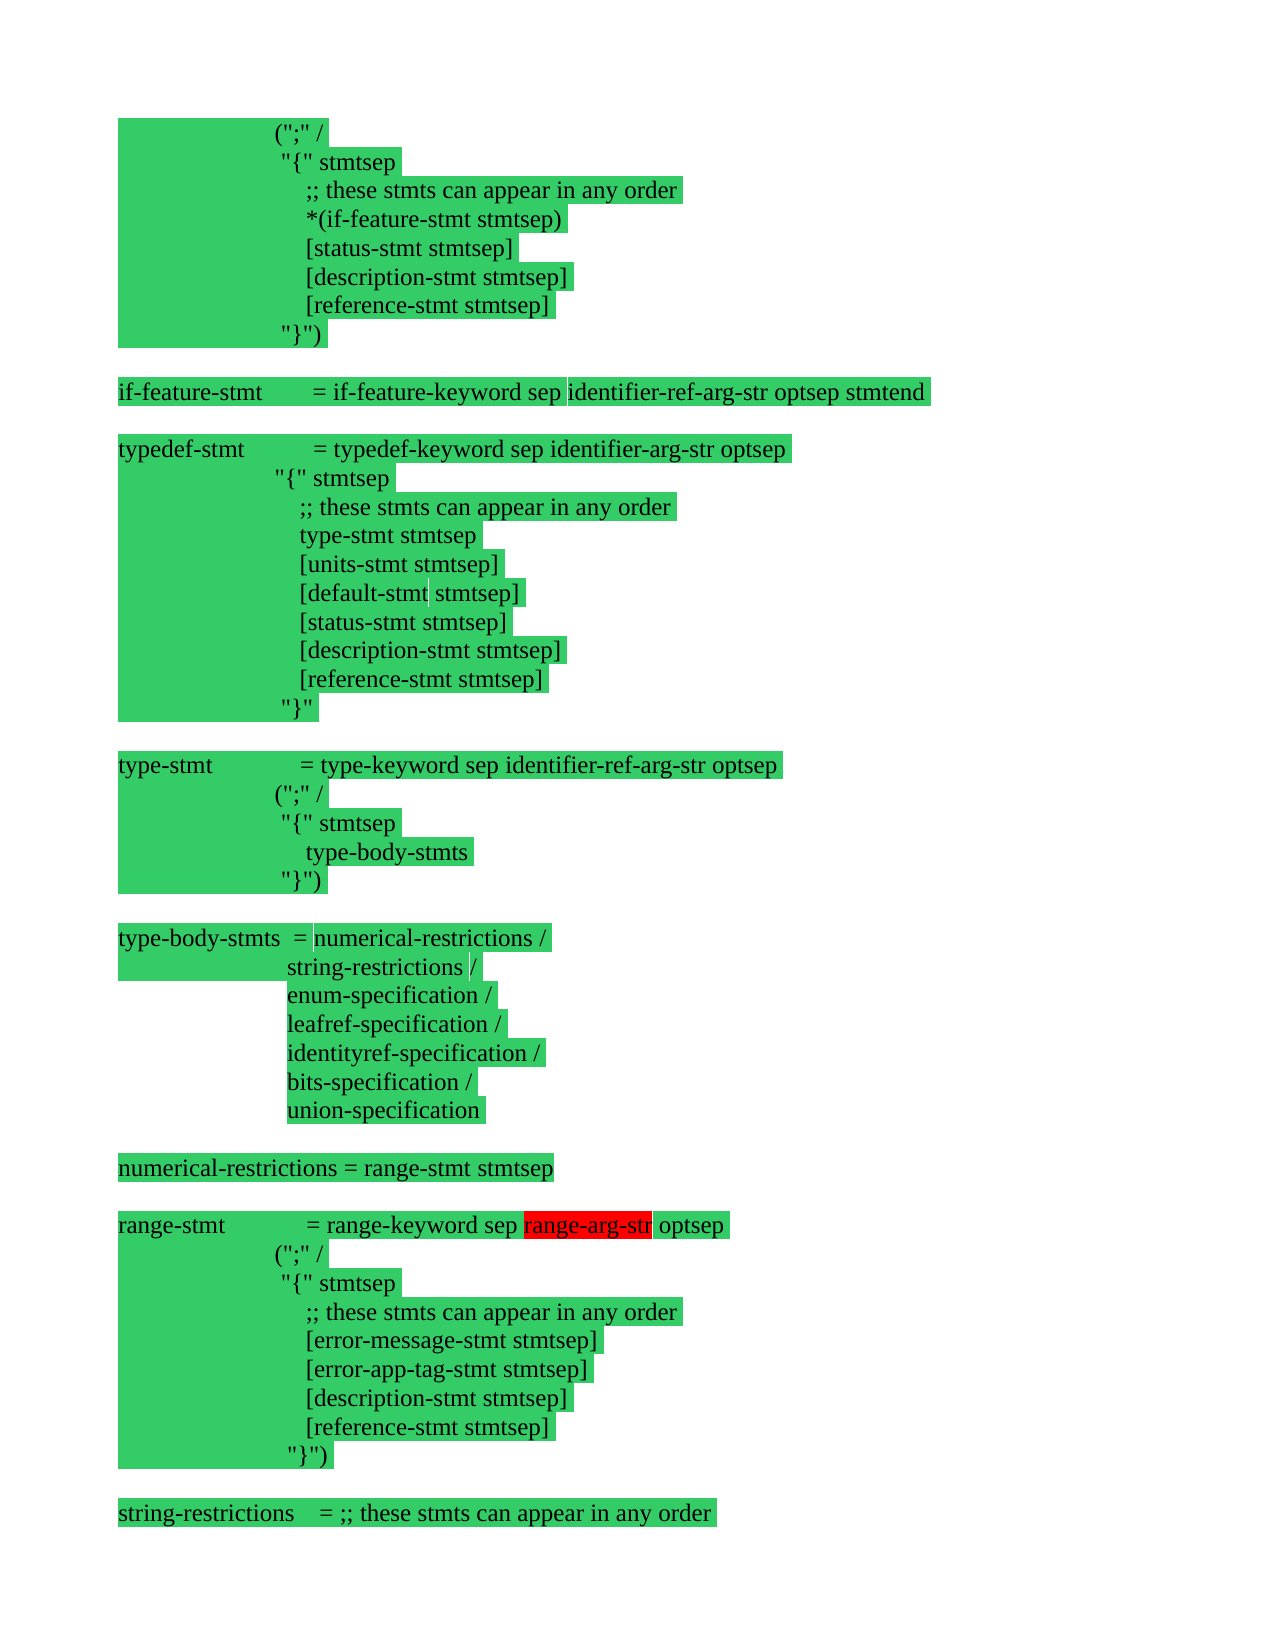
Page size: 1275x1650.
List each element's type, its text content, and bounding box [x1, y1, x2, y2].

text [description-stmt stmtsep] [118, 262, 1157, 291]
text "}" [118, 693, 1157, 722]
text [reference-stmt stmtsep] [118, 664, 1157, 693]
text [reference-stmt stmtsep] [118, 1412, 1157, 1441]
text "}") [118, 1441, 1157, 1469]
text [error-message-stmt stmtsep] [118, 1326, 1157, 1354]
text (";" / [118, 1239, 1157, 1268]
text "}") [118, 866, 1157, 894]
text union-specification [118, 1096, 1157, 1124]
text *(if-feature-stmt stmtsep) [118, 204, 1157, 233]
text "{" stmtsep [118, 1268, 1157, 1297]
text [default-stmt stmtsep] [118, 578, 1157, 607]
text "{" stmtsep [118, 808, 1157, 837]
text "}") [118, 319, 1157, 348]
text if-feature-stmt = if-feature-keyword sep identifier-ref-arg-str optsep stmtend [118, 377, 1157, 406]
text "{" stmtsep [118, 463, 1157, 492]
text (";" / [118, 779, 1157, 808]
text string-restrictions = ;; these stmts can appear in any order [118, 1498, 1157, 1527]
text typedef-stmt = typedef-keyword sep identifier-arg-str optsep [118, 434, 1157, 463]
text leafref-specification / [118, 1009, 1157, 1038]
text identityref-specification / [118, 1038, 1157, 1067]
text [units-stmt stmtsep] [118, 549, 1157, 578]
text range-stmt = range-keyword sep range-arg-str optsep [118, 1211, 1157, 1239]
text type-stmt = type-keyword sep identifier-ref-arg-str optsep [118, 751, 1157, 779]
text enum-specification / [118, 981, 1157, 1009]
text "{" stmtsep [118, 147, 1157, 176]
text numerical-restrictions = range-stmt stmtsep [118, 1153, 1157, 1182]
text ;; these stmts can appear in any order [118, 1297, 1157, 1326]
text type-body-stmts [118, 837, 1157, 866]
text type-body-stmts = numerical-restrictions / [118, 923, 1157, 952]
text [status-stmt stmtsep] [118, 233, 1157, 262]
text ;; these stmts can appear in any order [118, 492, 1157, 521]
text ;; these stmts can appear in any order [118, 176, 1157, 204]
text bits-specification / [118, 1067, 1157, 1096]
text [error-app-tag-stmt stmtsep] [118, 1354, 1157, 1383]
text [description-stmt stmtsep] [118, 636, 1157, 664]
text (";" / [118, 118, 1157, 147]
text type-stmt stmtsep [118, 521, 1157, 549]
text [reference-stmt stmtsep] [118, 291, 1157, 319]
text string-restrictions / [118, 952, 1157, 981]
text [status-stmt stmtsep] [118, 607, 1157, 636]
text [description-stmt stmtsep] [118, 1383, 1157, 1412]
